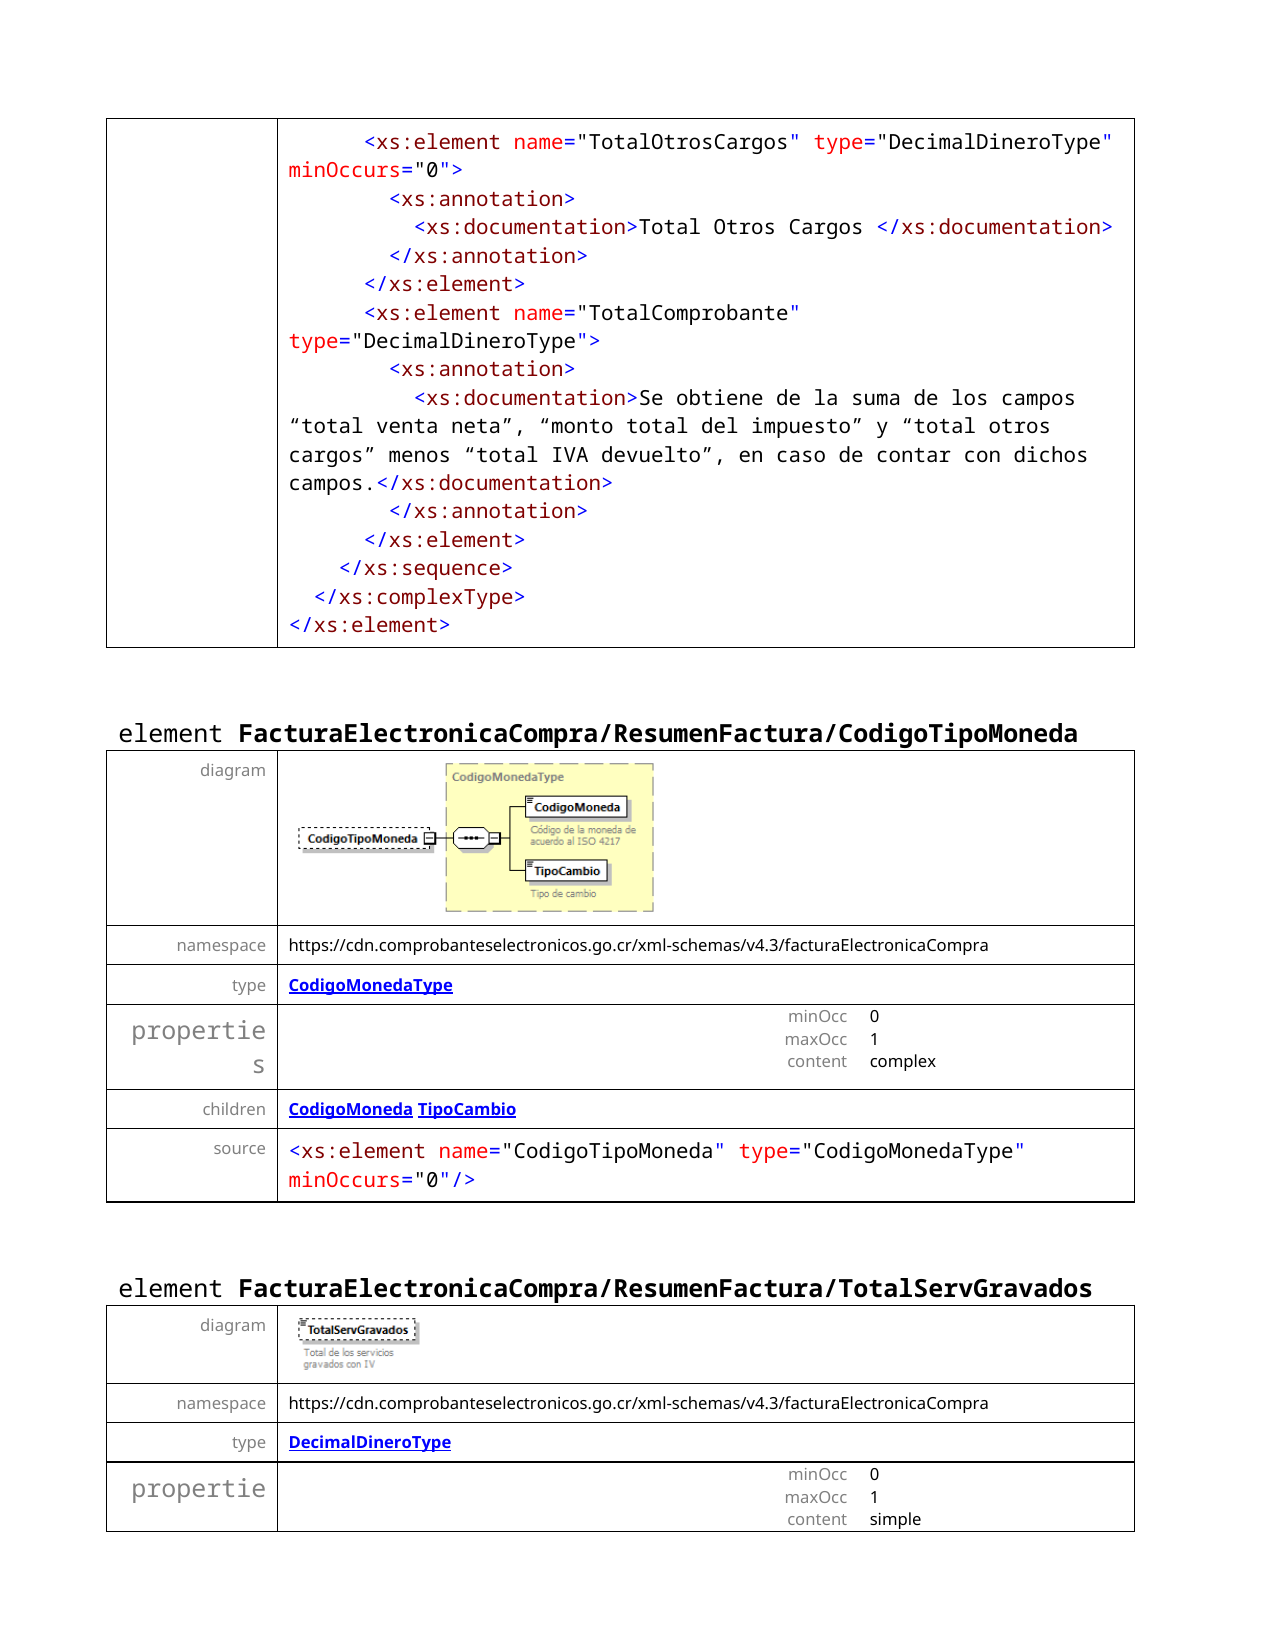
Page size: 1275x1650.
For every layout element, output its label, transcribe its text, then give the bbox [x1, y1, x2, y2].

table_cell [278, 1463, 288, 1531]
table_cell content [288, 1508, 858, 1531]
table_cell DecimalDineroType [278, 1423, 1134, 1461]
table_cell complex [858, 1050, 1134, 1073]
table_cell maxOcc [288, 1485, 858, 1508]
table_cell simple [858, 1508, 1134, 1531]
table_header 0 [858, 1005, 1134, 1027]
table_cell namespace [107, 1384, 277, 1422]
table_cell 1 [858, 1028, 1134, 1050]
table_cell children [107, 1090, 277, 1128]
table_header diagram [107, 1306, 277, 1383]
table_cell https://cdn.comprobanteselectronicos.go.cr/xml-schemas/v4.3/facturaElectronicaCompra [278, 1384, 1134, 1422]
table_header minOcc [288, 1005, 858, 1027]
table_cell <xs:element name="CodigoTipoMoneda" type="CodigoMonedaType" minOccurs="0"/> [278, 1129, 1134, 1201]
table_cell propertie [107, 1463, 277, 1531]
table_cell source [107, 1129, 277, 1201]
table_cell [107, 119, 277, 647]
table_header minOcc [288, 1463, 858, 1485]
table_header 0 [858, 1463, 1134, 1485]
table_cell type [107, 1423, 277, 1461]
table_cell CodigoMonedaType [278, 965, 1134, 1004]
picture [288, 1313, 430, 1375]
table_cell 1 [858, 1485, 1134, 1508]
table_cell type [107, 965, 277, 1004]
table_cell [278, 1005, 1134, 1088]
table_cell <xs:element name="TotalOtrosCargos" type="DecimalDineroType" minOccurs="0"> <xs:annotation> <xs:documentation>Total Otros Cargos </xs:documentation> </xs:annotation> </xs:element> <xs:element name="TotalComprobante" type="DecimalDineroType"> <xs:annotation> <xs:documentation>Se obtiene de la suma de los campos “total venta neta”, “monto total del impuesto” y “total otros cargos” menos “total IVA devuelto”, en caso de contar con dichos campos.</xs:documentation> </xs:annotation> </xs:element> </xs:sequence> </xs:complexType> </xs:element> [278, 119, 1134, 647]
table_cell https://cdn.comprobanteselectronicos.go.cr/xml-schemas/v4.3/facturaElectronicaCompra [278, 926, 1134, 964]
text element FacturaElectronicaCompra/ResumenFactura/TotalServGravados [118, 1271, 1157, 1304]
table_cell CodigoMoneda TipoCambio [278, 1090, 1134, 1128]
table_cell namespace [107, 926, 277, 964]
picture [288, 758, 664, 917]
table_header [278, 751, 1134, 925]
text element FacturaElectronicaCompra/ResumenFactura/CodigoTipoMoneda [118, 716, 1157, 750]
table_header [278, 1306, 1134, 1383]
table_cell properties [107, 1005, 277, 1088]
table_cell content [288, 1050, 858, 1073]
table_header diagram [107, 751, 277, 925]
table_cell maxOcc [288, 1028, 858, 1050]
